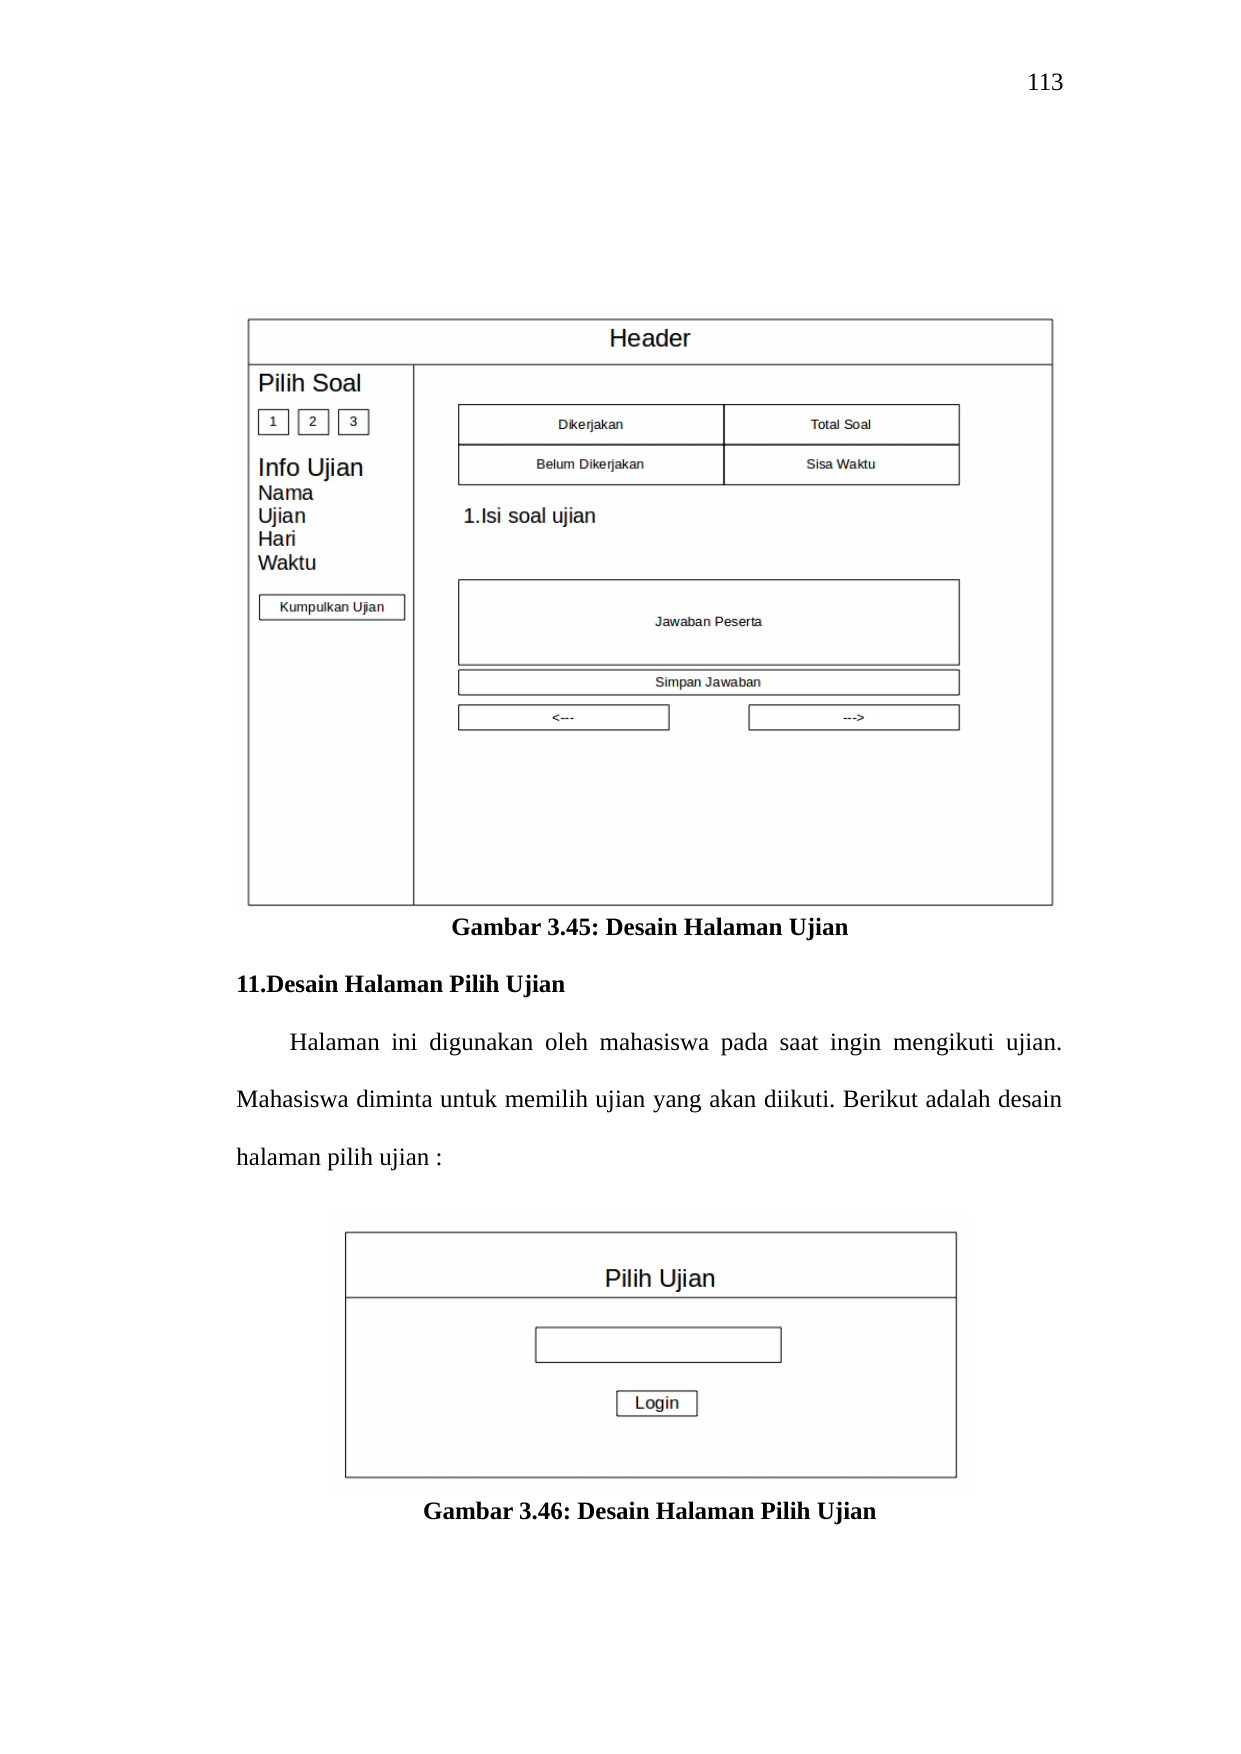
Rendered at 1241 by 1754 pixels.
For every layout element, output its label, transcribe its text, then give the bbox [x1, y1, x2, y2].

text Gambar 3.45: Desain Halaman Ujian [236, 913, 1063, 941]
text 11.Desain Halaman Pilih Ujian [236, 941, 1063, 998]
picture [236, 307, 1064, 913]
text [236, 295, 1063, 307]
picture [329, 1212, 970, 1497]
text Halaman ini digunakan oleh mahasiswa pada saat ingin mengikuti ujian. Mahasiswa diminta untuk memilih ujian yang akan diikuti. Berikut adalah desain halaman pilih ujian : [236, 1027, 1063, 1171]
text Gambar 3.46: Desain Halaman Pilih Ujian [329, 1497, 970, 1525]
